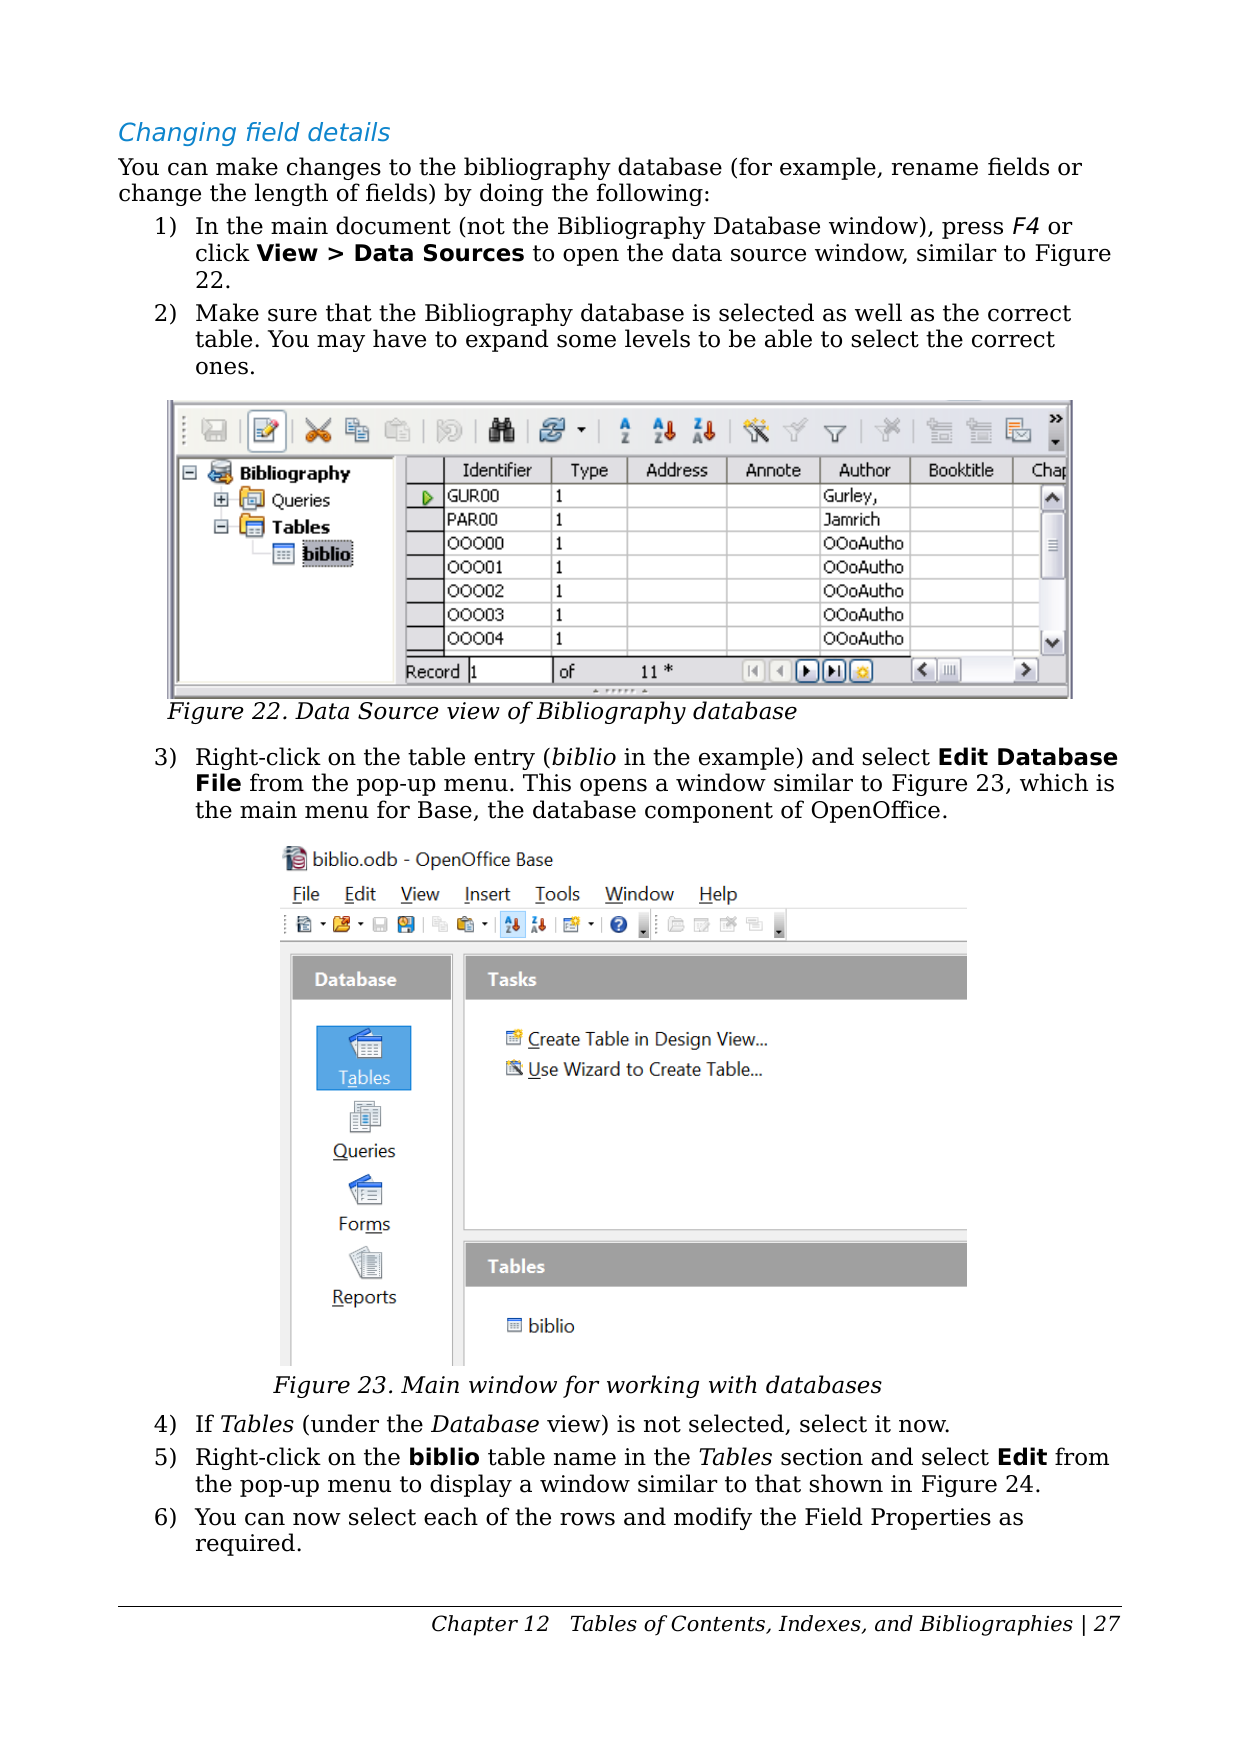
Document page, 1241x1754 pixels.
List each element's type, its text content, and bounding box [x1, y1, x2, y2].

picture [167, 400, 1073, 699]
list If Tables (under the Database view) is not selected, select it now. [177, 1411, 1122, 1438]
list In the main document (not the Bibliography Database window), press F4 or click View > Data Sources to open the data source window, similar to Figure 22. [177, 213, 1122, 293]
list Right-click on the biblio table name in the Tables section and select Edit from the pop-up menu to display a window similar to that shown in Figure 24. [177, 1444, 1122, 1497]
list You can now select each of the rows and modify the Field Properties as required. [177, 1504, 1122, 1557]
text Figure . Main window for working with databases [273, 1372, 967, 1399]
list You can make changes to the bibliography database (for example, rename fields or change the length of fields) by doing the following: [118, 154, 1122, 207]
list Make sure that the Bibliography database is selected as well as the correct table. You may have to expand some levels to be able to select the correct ones. [177, 300, 1122, 380]
picture [280, 842, 967, 1366]
text Figure . Data Source view of Bibliography database [167, 699, 1073, 725]
subtitle Changing field details [118, 118, 1122, 147]
list Right-click on the table entry (biblio in the example) and select Edit Database File from the pop-up menu. This opens a window similar to Figure 23, which is the main menu for Base, the database component of OpenOffice. [177, 744, 1122, 824]
